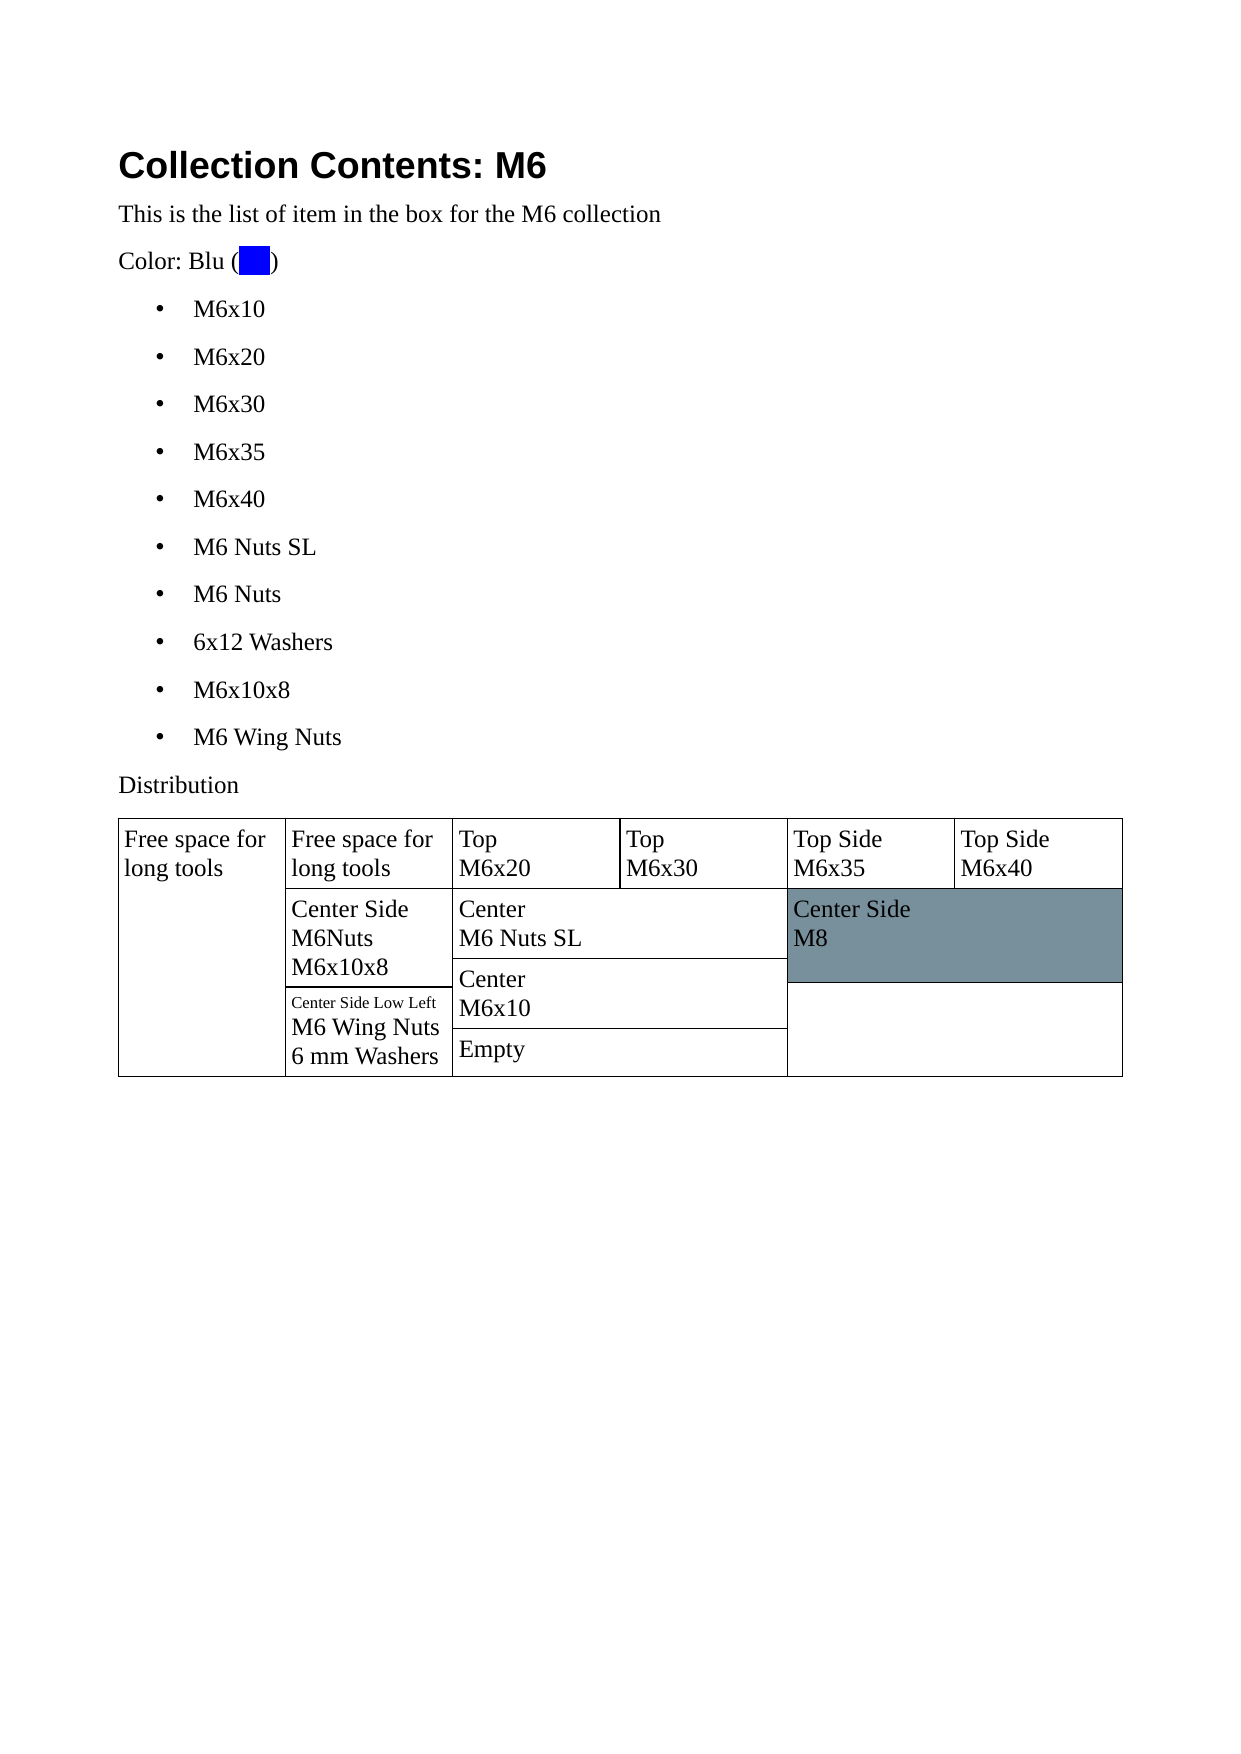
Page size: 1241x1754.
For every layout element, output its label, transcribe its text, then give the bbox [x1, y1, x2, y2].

list M6x20 [156, 342, 1122, 370]
table_cell Center Side M6Nuts M6x10x8 [286, 889, 452, 986]
table_header Free space for long tools [119, 819, 285, 1076]
table_header Top M6x30 [621, 819, 787, 888]
list M6x35 [156, 437, 1122, 466]
list M6x30 [156, 389, 1122, 418]
text This is the list of item in the box for the M6 collection [118, 199, 1122, 227]
list M6 Nuts [156, 579, 1122, 608]
list M6x10 [156, 294, 1122, 323]
table_header Top Side M6x35 [788, 819, 954, 888]
table_cell Center Side Low Left M6 Wing Nuts 6 mm Washers [286, 988, 452, 1076]
table_cell Center M6 Nuts SL [453, 889, 787, 958]
table_header Top Side M6x40 [955, 819, 1122, 888]
list M6 Nuts SL [156, 532, 1122, 561]
table_cell Center M6x10 [453, 959, 787, 1028]
table_cell Empty [453, 1029, 787, 1076]
list M6 Wing Nuts [156, 722, 1122, 751]
text Distribution [118, 770, 1122, 799]
table_header Top M6x20 [453, 819, 619, 888]
text Color: Blu ( ) [118, 246, 1122, 275]
table_header Free space for long tools [286, 819, 452, 888]
table_cell Center Side M8 [788, 889, 1122, 982]
subtitle Collection Contents: M6 [118, 143, 1122, 186]
list 6x12 Washers [156, 627, 1122, 656]
list M6x40 [156, 484, 1122, 513]
table_cell [788, 983, 1122, 1076]
list M6x10x8 [156, 675, 1122, 703]
